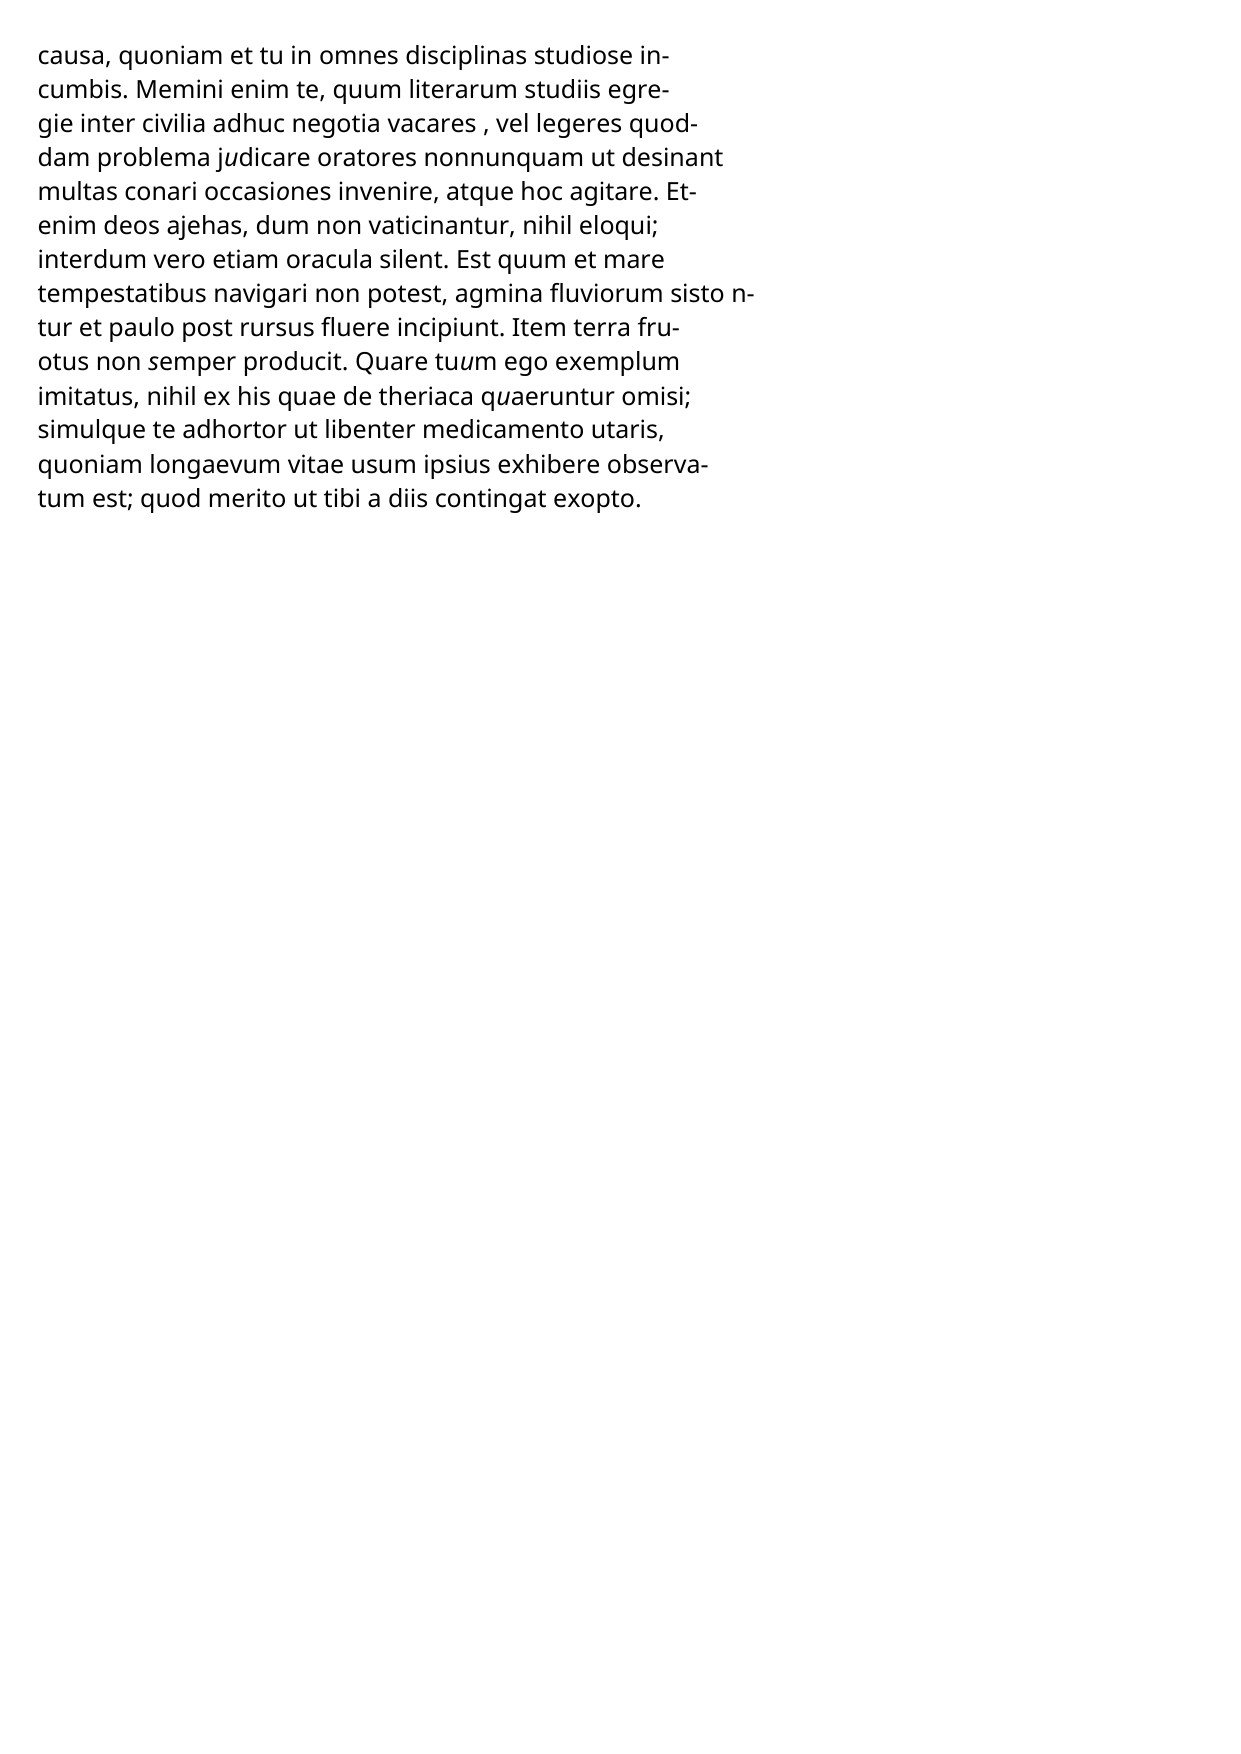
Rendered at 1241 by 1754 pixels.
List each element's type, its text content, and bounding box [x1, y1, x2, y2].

text causa, quoniam et tu in omnes disciplinas studiose in- cumbis. Memini enim te, quum literarum studiis egre- gie inter civilia adhuc negotia vacares , vel legeres quod- dam problema judicare oratores nonnunquam ut desinant multas conari occasiones invenire, atque hoc agitare. Et- enim deos ajehas, dum non vaticinantur, nihil eloqui; interdum vero etiam oracula silent. Est quum et mare tempestatibus navigari non potest, agmina fluviorum sisto n- tur et paulo post rursus fluere incipiunt. Item terra fru- otus non semper producit. Quare tuum ego exemplum imitatus, nihil ex his quae de theriaca quaeruntur omisi; simulque te adhortor ut libenter medicamento utaris, quoniam longaevum vitae usum ipsius exhibere observa- tum est; quod merito ut tibi a diis contingat exopto. [37, 37, 1203, 514]
